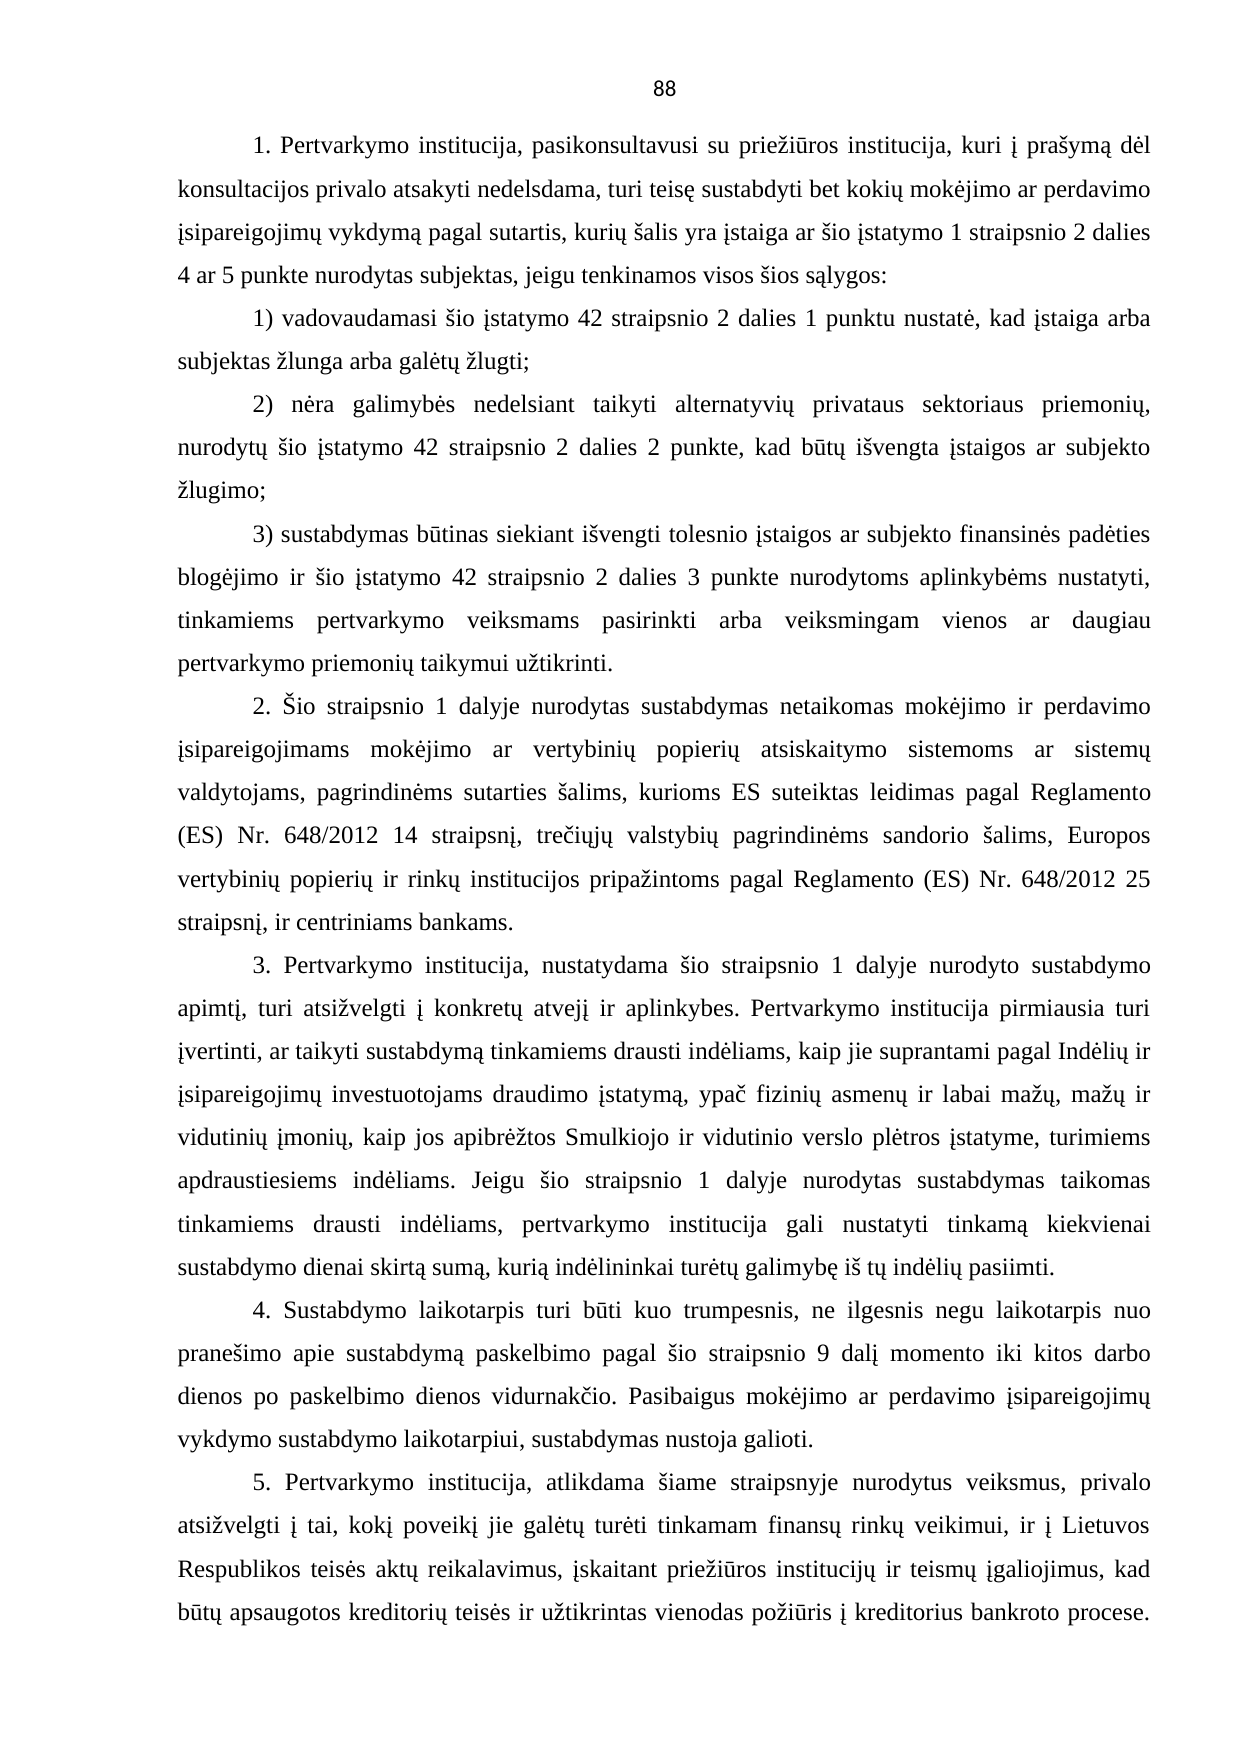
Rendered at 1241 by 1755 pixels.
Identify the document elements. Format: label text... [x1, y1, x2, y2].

text 4. Sustabdymo laikotarpis turi būti kuo trumpesnis, ne ilgesnis negu laikotarpis nuo pranešimo apie sustabdymą paskelbimo pagal šio straipsnio 9 dalį momento iki kitos darbo dienos po paskelbimo dienos vidurnakčio. Pasibaigus mokėjimo ar perdavimo įsipareigojimų vykdymo sustabdymo laikotarpiui, sustabdymas nustoja galioti. [177, 1295, 1152, 1453]
text 3. Pertvarkymo institucija, nustatydama šio straipsnio 1 dalyje nurodyto sustabdymo apimtį, turi atsižvelgti į konkretų atvejį ir aplinkybes. Pertvarkymo institucija pirmiausia turi įvertinti, ar taikyti sustabdymą tinkamiems drausti indėliams, kaip jie suprantami pagal Indėlių ir įsipareigojimų investuotojams draudimo įstatymą, ypač fizinių asmenų ir labai mažų, mažų ir vidutinių įmonių, kaip jos apibrėžtos Smulkiojo ir vidutinio verslo plėtros įstatyme, turimiems apdraustiesiems indėliams. Jeigu šio straipsnio 1 dalyje nurodytas sustabdymas taikomas tinkamiems drausti indėliams, pertvarkymo institucija gali nustatyti tinkamą kiekvienai sustabdymo dienai skirtą sumą, kurią indėlininkai turėtų galimybę iš tų indėlių pasiimti. [177, 950, 1152, 1281]
text 1) vadovaudamasi šio įstatymo 42 straipsnio 2 dalies 1 punktu nustatė, kad įstaiga arba subjektas žlunga arba galėtų žlugti; [177, 303, 1152, 375]
text 2. Šio straipsnio 1 dalyje nurodytas sustabdymas netaikomas mokėjimo ir perdavimo įsipareigojimams mokėjimo ar vertybinių popierių atsiskaitymo sistemoms ar sistemų valdytojams, pagrindinėms sutarties šalims, kurioms ES suteiktas leidimas pagal Reglamento (ES) Nr. 648/2012 14 straipsnį, trečiųjų valstybių pagrindinėms sandorio šalims, Europos vertybinių popierių ir rinkų institucijos pripažintoms pagal Reglamento (ES) Nr. 648/2012 25 straipsnį, ir centriniams bankams. [177, 691, 1152, 936]
text 5. Pertvarkymo institucija, atlikdama šiame straipsnyje nurodytus veiksmus, privalo atsižvelgti į tai, kokį poveikį jie galėtų turėti tinkamam finansų rinkų veikimui, ir į Lietuvos Respublikos teisės aktų reikalavimus, įskaitant priežiūros institucijų ir teismų įgaliojimus, kad būtų apsaugotos kreditorių teisės ir užtikrintas vienodas požiūris į kreditorius bankroto procese. [177, 1467, 1152, 1626]
text 1. Pertvarkymo institucija, pasikonsultavusi su priežiūros institucija, kuri į prašymą dėl konsultacijos privalo atsakyti nedelsdama, turi teisę sustabdyti bet kokių mokėjimo ar perdavimo įsipareigojimų vykdymą pagal sutartis, kurių šalis yra įstaiga ar šio įstatymo 1 straipsnio 2 dalies 4 ar 5 punkte nurodytas subjektas, jeigu tenkinamos visos šios sąlygos: [177, 131, 1152, 289]
text 3) sustabdymas būtinas siekiant išvengti tolesnio įstaigos ar subjekto finansinės padėties blogėjimo ir šio įstatymo 42 straipsnio 2 dalies 3 punkte nurodytoms aplinkybėms nustatyti, tinkamiems pertvarkymo veiksmams pasirinkti arba veiksmingam vienos ar daugiau pertvarkymo priemonių taikymui užtikrinti. [177, 519, 1152, 677]
text 2) nėra galimybės nedelsiant taikyti alternatyvių privataus sektoriaus priemonių, nurodytų šio įstatymo 42 straipsnio 2 dalies 2 punkte, kad būtų išvengta įstaigos ar subjekto žlugimo; [177, 389, 1152, 504]
